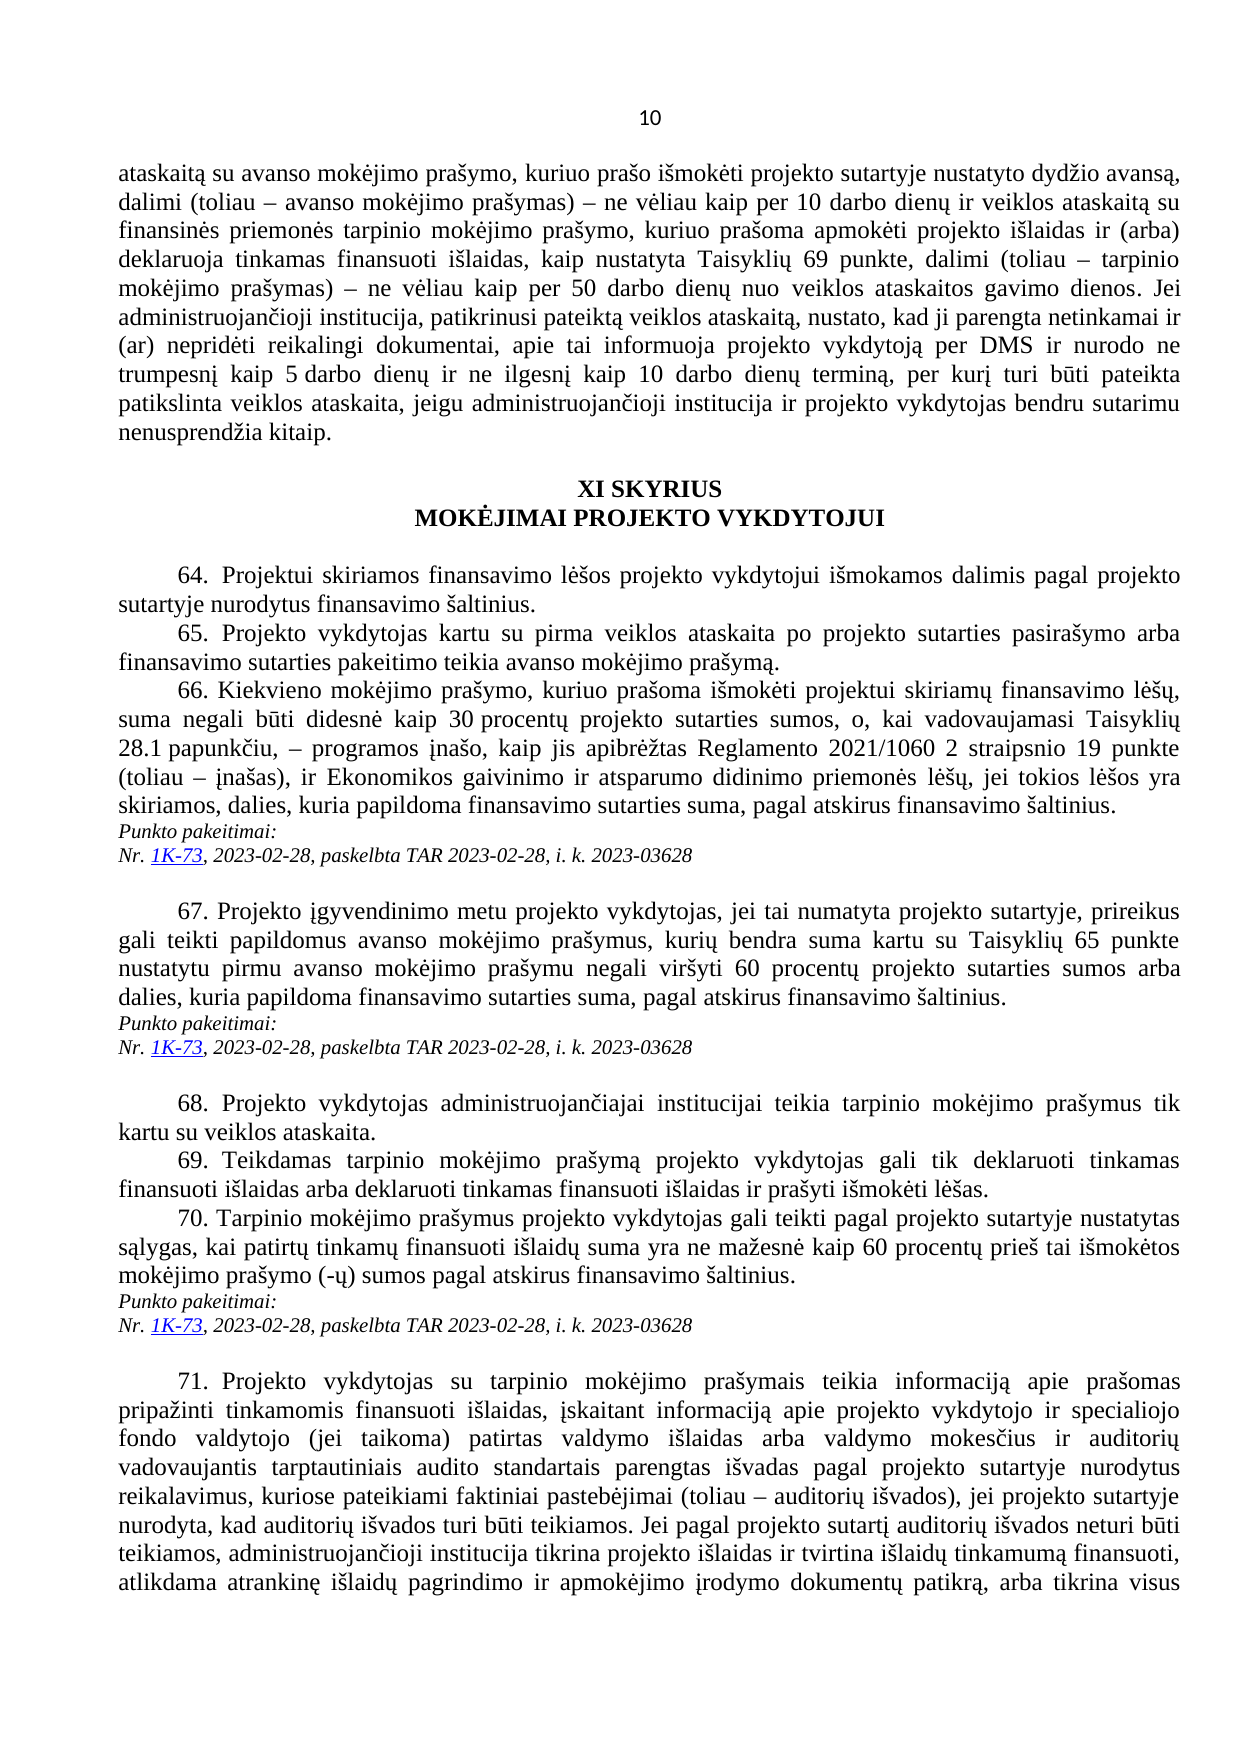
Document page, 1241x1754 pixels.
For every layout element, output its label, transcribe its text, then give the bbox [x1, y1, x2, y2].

text 68. Projekto vykdytojas administruojančiajai institucijai teikia tarpinio mokėjimo prašymus tik kartu su veiklos ataskaita. [118, 1088, 1181, 1145]
text Punkto pakeitimai: [118, 1289, 1181, 1313]
text Nr. 1K-73, 2023-02-28, paskelbta TAR 2023-02-28, i. k. 2023-03628 [118, 1035, 1181, 1059]
text 71. Projekto vykdytojas su tarpinio mokėjimo prašymais teikia informaciją apie prašomas pripažinti tinkamomis finansuoti išlaidas, įskaitant informaciją apie projekto vykdytojo ir specialiojo fondo valdytojo (jei taikoma) patirtas valdymo išlaidas arba valdymo mokesčius ir auditorių vadovaujantis tarptautiniais audito standartais parengtas išvadas pagal projekto sutartyje nurodytus reikalavimus, kuriose pateikiami faktiniai pastebėjimai (toliau – auditorių išvados), jei projekto sutartyje nurodyta, kad auditorių išvados turi būti teikiamos. Jei pagal projekto sutartį auditorių išvados neturi būti teikiamos, administruojančioji institucija tikrina projekto išlaidas ir tvirtina išlaidų tinkamumą finansuoti, atlikdama atrankinę išlaidų pagrindimo ir apmokėjimo įrodymo dokumentų patikrą, arba tikrina visus [118, 1366, 1181, 1596]
text 70. Tarpinio mokėjimo prašymus projekto vykdytojas gali teikti pagal projekto sutartyje nustatytas sąlygas, kai patirtų tinkamų finansuoti išlaidų suma yra ne mažesnė kaip 60 procentų prieš tai išmokėtos mokėjimo prašymo (-ų) sumos pagal atskirus finansavimo šaltinius. [118, 1203, 1181, 1289]
text 69. Teikdamas tarpinio mokėjimo prašymą projekto vykdytojas gali tik deklaruoti tinkamas finansuoti išlaidas arba deklaruoti tinkamas finansuoti išlaidas ir prašyti išmokėti lėšas. [118, 1145, 1181, 1203]
text Nr. 1K-73, 2023-02-28, paskelbta TAR 2023-02-28, i. k. 2023-03628 [118, 1313, 1181, 1337]
text 67. Projekto įgyvendinimo metu projekto vykdytojas, jei tai numatyta projekto sutartyje, prireikus gali teikti papildomus avanso mokėjimo prašymus, kurių bendra suma kartu su Taisyklių 65 punkte nustatytu pirmu avanso mokėjimo prašymu negali viršyti 60 procentų projekto sutarties sumos arba dalies, kuria papildoma finansavimo sutarties suma, pagal atskirus finansavimo šaltinius. [118, 896, 1181, 1011]
text XI SKYRIUS [118, 474, 1181, 503]
text Nr. 1K-73, 2023-02-28, paskelbta TAR 2023-02-28, i. k. 2023-03628 [118, 843, 1181, 867]
text MOKĖJIMAI PROJEKTO VYKDYTOJUI [118, 503, 1181, 532]
text ataskaitą su avanso mokėjimo prašymo, kuriuo prašo išmokėti projekto sutartyje nustatyto dydžio avansą, dalimi (toliau – avanso mokėjimo prašymas) – ne vėliau kaip per 10 darbo dienų ir veiklos ataskaitą su finansinės priemonės tarpinio mokėjimo prašymo, kuriuo prašoma apmokėti projekto išlaidas ir (arba) deklaruoja tinkamas finansuoti išlaidas, kaip nustatyta Taisyklių 69 punkte, dalimi (toliau – tarpinio mokėjimo prašymas) – ne vėliau kaip per 50 darbo dienų nuo veiklos ataskaitos gavimo dienos. Jei administruojančioji institucija, patikrinusi pateiktą veiklos ataskaitą, nustato, kad ji parengta netinkamai ir (ar) nepridėti reikalingi dokumentai, apie tai informuoja projekto vykdytoją per DMS ir nurodo ne trumpesnį kaip 5 darbo dienų ir ne ilgesnį kaip 10 darbo dienų terminą, per kurį turi būti pateikta patikslinta veiklos ataskaita, jeigu administruojančioji institucija ir projekto vykdytojas bendru sutarimu nenusprendžia kitaip. [118, 158, 1181, 445]
text 64. Projektui skiriamos finansavimo lėšos projekto vykdytojui išmokamos dalimis pagal projekto sutartyje nurodytus finansavimo šaltinius. [118, 560, 1181, 618]
text Punkto pakeitimai: [118, 819, 1181, 843]
text 65. Projekto vykdytojas kartu su pirma veiklos ataskaita po projekto sutarties pasirašymo arba finansavimo sutarties pakeitimo teikia avanso mokėjimo prašymą. [118, 618, 1181, 675]
text 66. Kiekvieno mokėjimo prašymo, kuriuo prašoma išmokėti projektui skiriamų finansavimo lėšų, suma negali būti didesnė kaip 30 procentų projekto sutarties sumos, o, kai vadovaujamasi Taisyklių 28.1 papunkčiu, – programos įnašo, kaip jis apibrėžtas Reglamento 2021/1060 2 straipsnio 19 punkte (toliau – įnašas), ir Ekonomikos gaivinimo ir atsparumo didinimo priemonės lėšų, jei tokios lėšos yra skiriamos, dalies, kuria papildoma finansavimo sutarties suma, pagal atskirus finansavimo šaltinius. [118, 675, 1181, 819]
text Punkto pakeitimai: [118, 1011, 1181, 1035]
